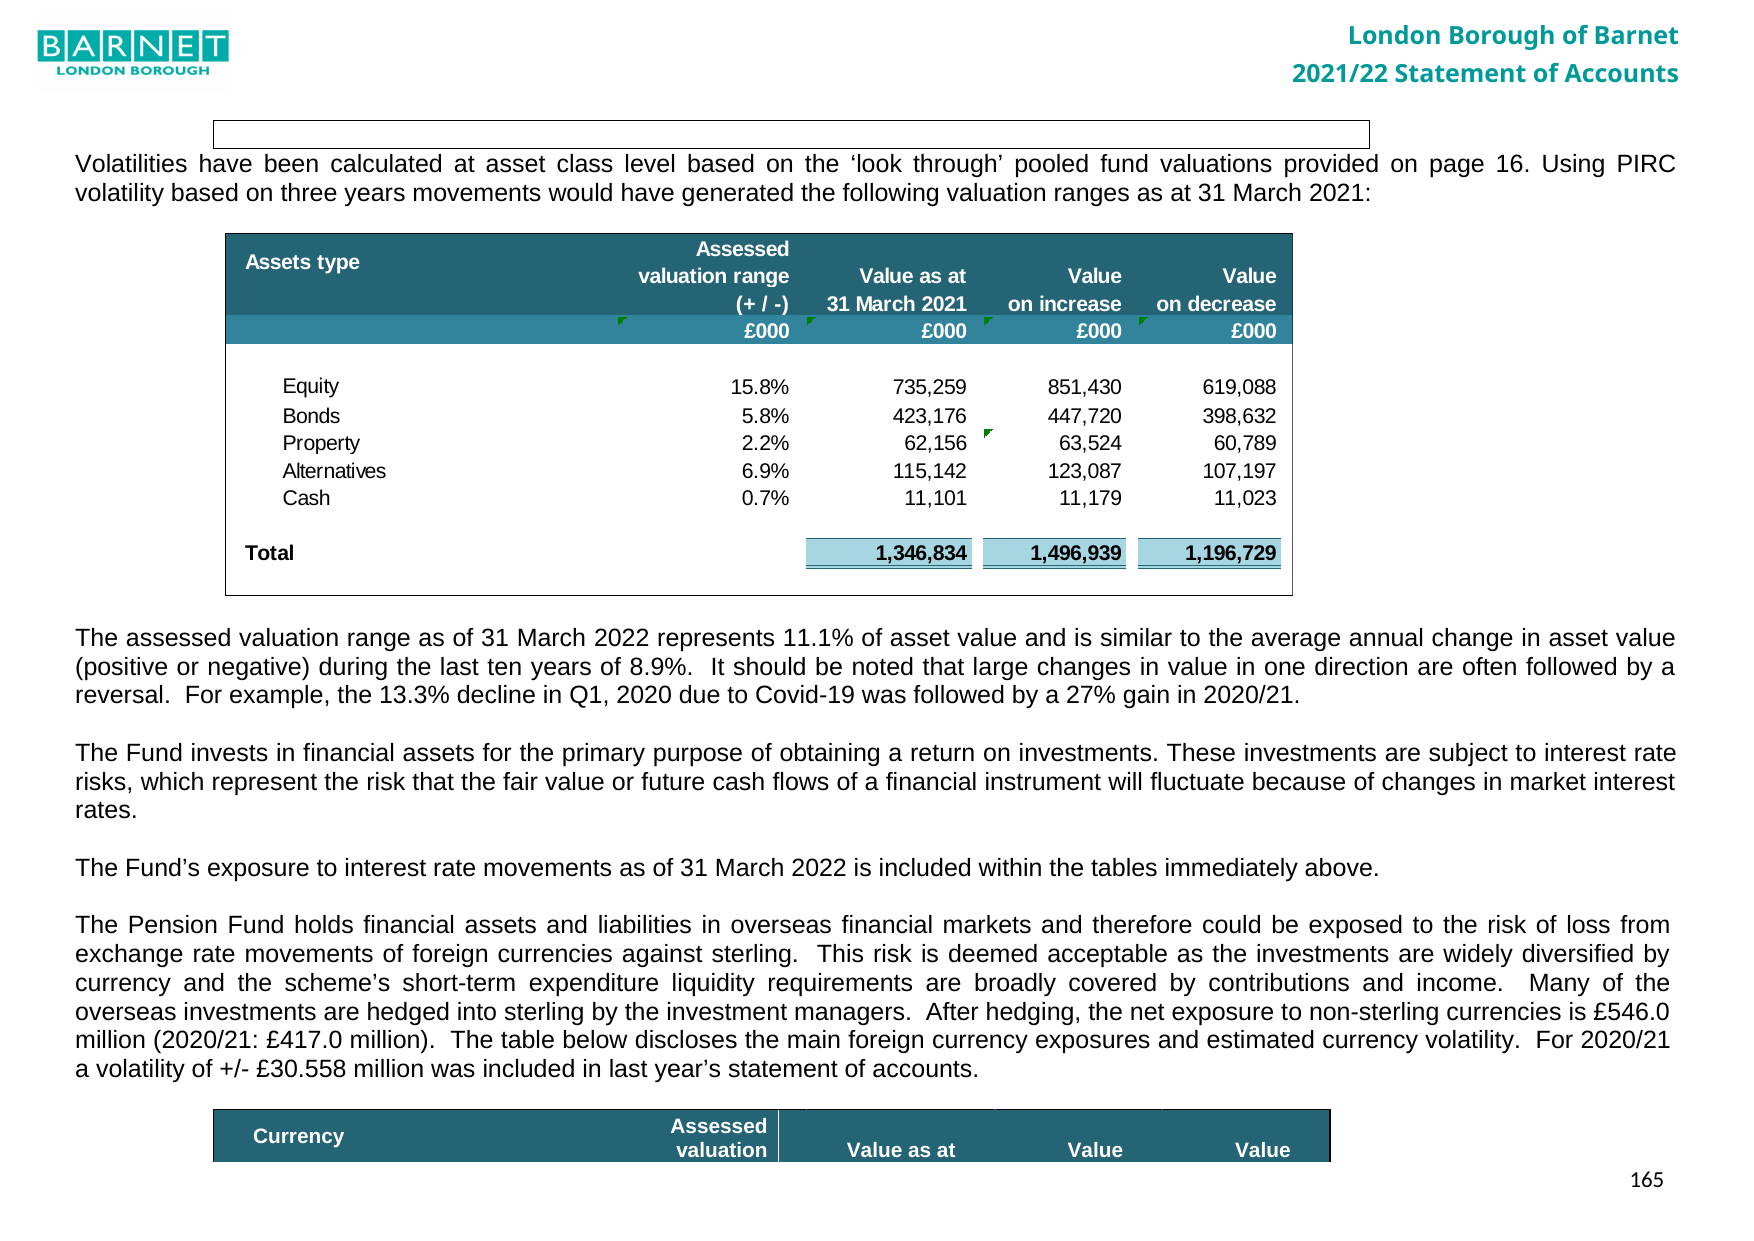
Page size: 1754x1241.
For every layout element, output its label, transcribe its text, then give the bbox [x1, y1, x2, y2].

text The Fund’s exposure to interest rate movements as of 31 March 2022 is included within the tables immediately above. [75, 853, 1679, 881]
text Volatilities have been calculated at asset class level based on the ‘look through’ pooled fund valuations provided on page 16. Using PIRC volatility based on three years movements would have generated the following valuation ranges as at 31 March 2021: [75, 149, 1679, 207]
text The Pension Fund holds financial assets and liabilities in overseas financial markets and therefore could be exposed to the risk of loss from exchange rate movements of foreign currencies against sterling. This risk is deemed acceptable as the investments are widely diversified by currency and the scheme’s short-term expenditure liquidity requirements are broadly covered by contributions and income. Many of the overseas investments are hedged into sterling by the investment managers. After hedging, the net exposure to non-sterling currencies is £546.0 million (2020/21: £417.0 million). The table below discloses the main foreign currency exposures and estimated currency volatility. For 2020/21 a volatility of +/- £30.558 million was included in last year’s statement of accounts. [75, 910, 1673, 1083]
table_header Value [996, 1110, 1134, 1162]
table_header [214, 1110, 242, 1162]
table_header Currency [242, 1110, 606, 1162]
table_cell [1006, 121, 1034, 148]
table_cell [214, 121, 242, 148]
table_header [779, 1110, 806, 1162]
text The assessed valuation range as of 31 March 2022 represents 11.1% of asset value and is similar to the average annual change in asset value (positive or negative) during the last ten years of 8.9%. It should be noted that large changes in value in one direction are often followed by a reversal. For example, the 13.3% decline in Q1, 2020 due to Covid-19 was followed by a 27% gain in 2020/21. [75, 623, 1679, 709]
table_cell [242, 121, 606, 148]
table_header [967, 1110, 994, 1162]
table_cell [818, 121, 846, 148]
table_header Value as at [807, 1110, 967, 1162]
table_cell [846, 121, 1006, 148]
table_header [1302, 1110, 1329, 1162]
table_cell [1202, 121, 1341, 148]
table_header Assessed valuation [606, 1110, 778, 1162]
table_cell [1035, 121, 1173, 148]
table_cell [1174, 121, 1202, 148]
table_cell [1341, 121, 1369, 148]
text The Fund invests in financial assets for the primary purpose of obtaining a return on investments. These investments are subject to interest rate risks, which represent the risk that the fair value or future cash flows of a financial instrument will fluctuate because of changes in market interest rates. [75, 738, 1679, 824]
table_header Value [1163, 1110, 1302, 1162]
table_cell [606, 121, 818, 148]
table_header [1134, 1110, 1162, 1162]
